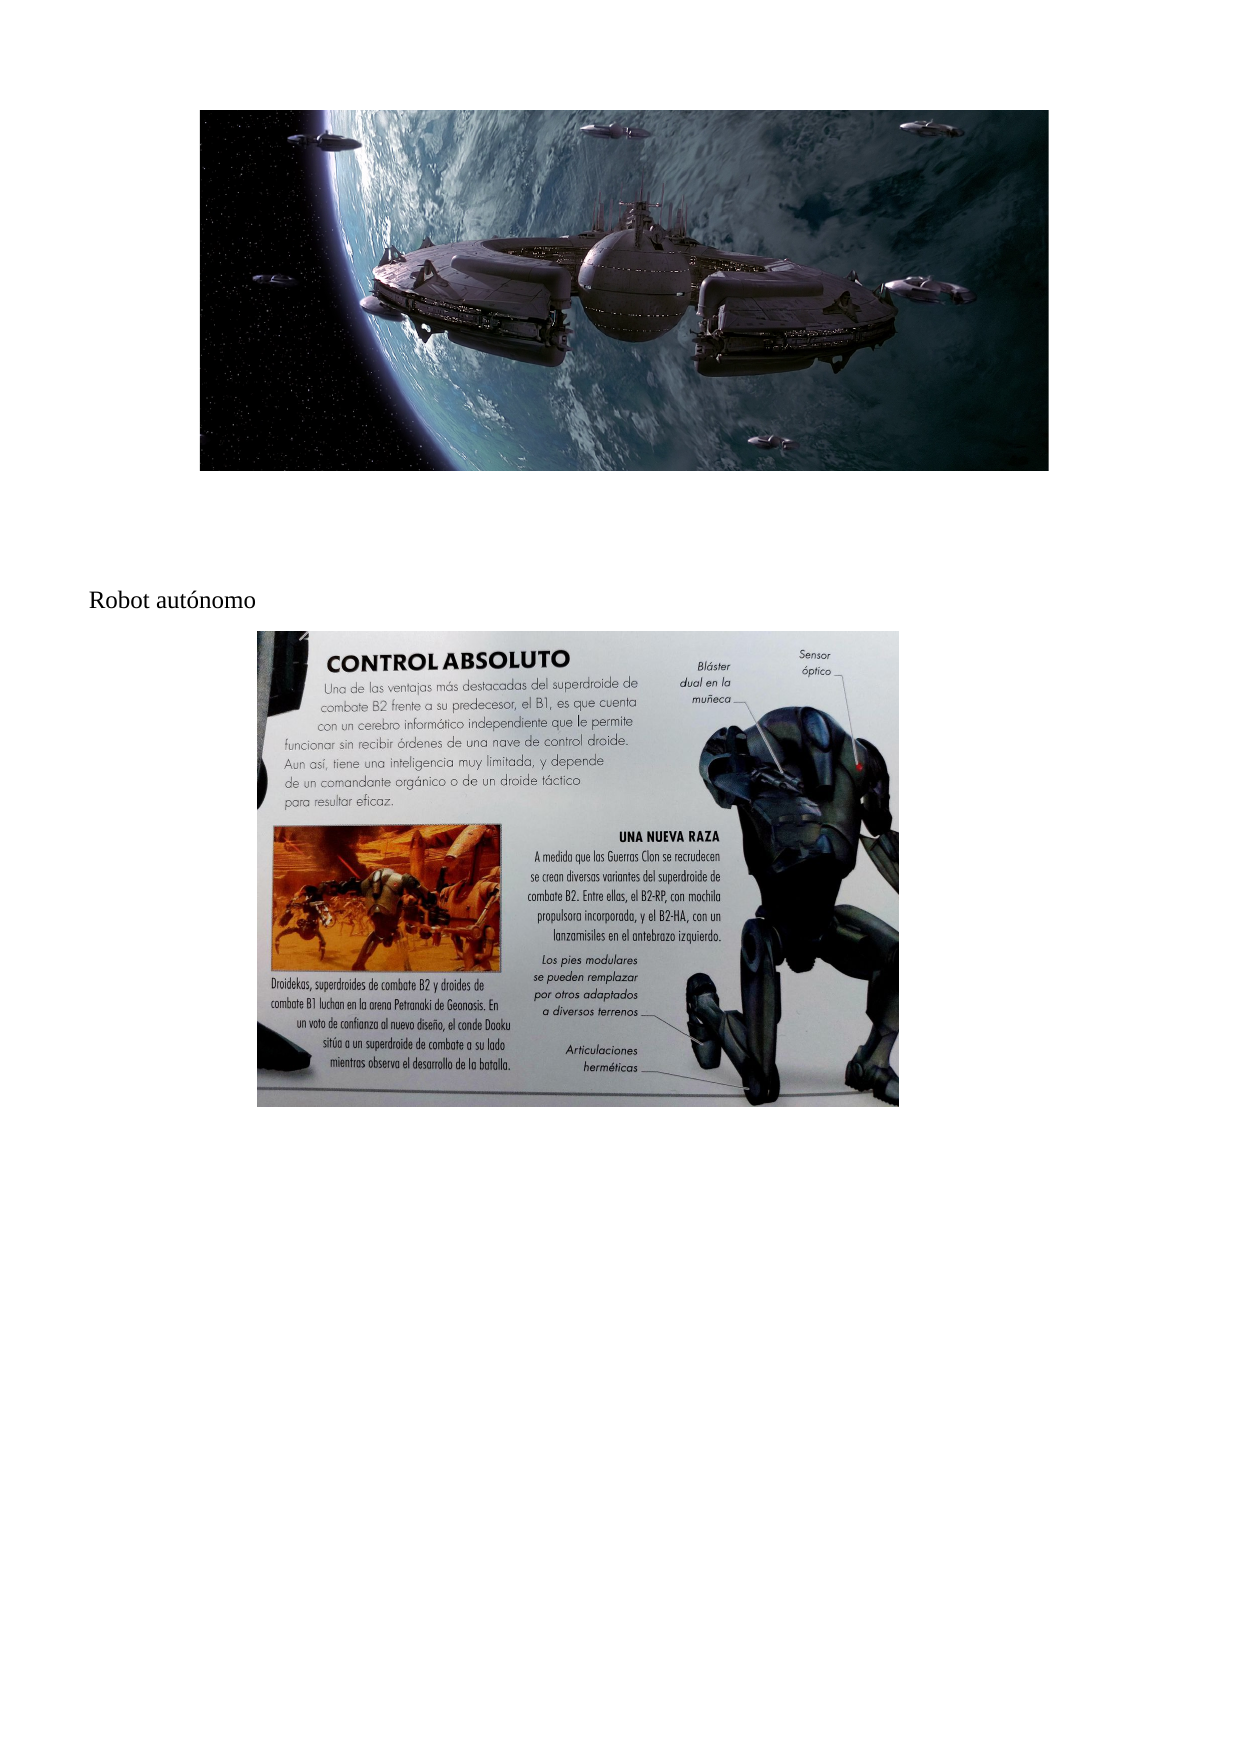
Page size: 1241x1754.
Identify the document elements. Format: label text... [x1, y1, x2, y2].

picture [257, 631, 899, 1107]
picture [199, 110, 1049, 471]
text Robot autónomo [88, 585, 1152, 614]
